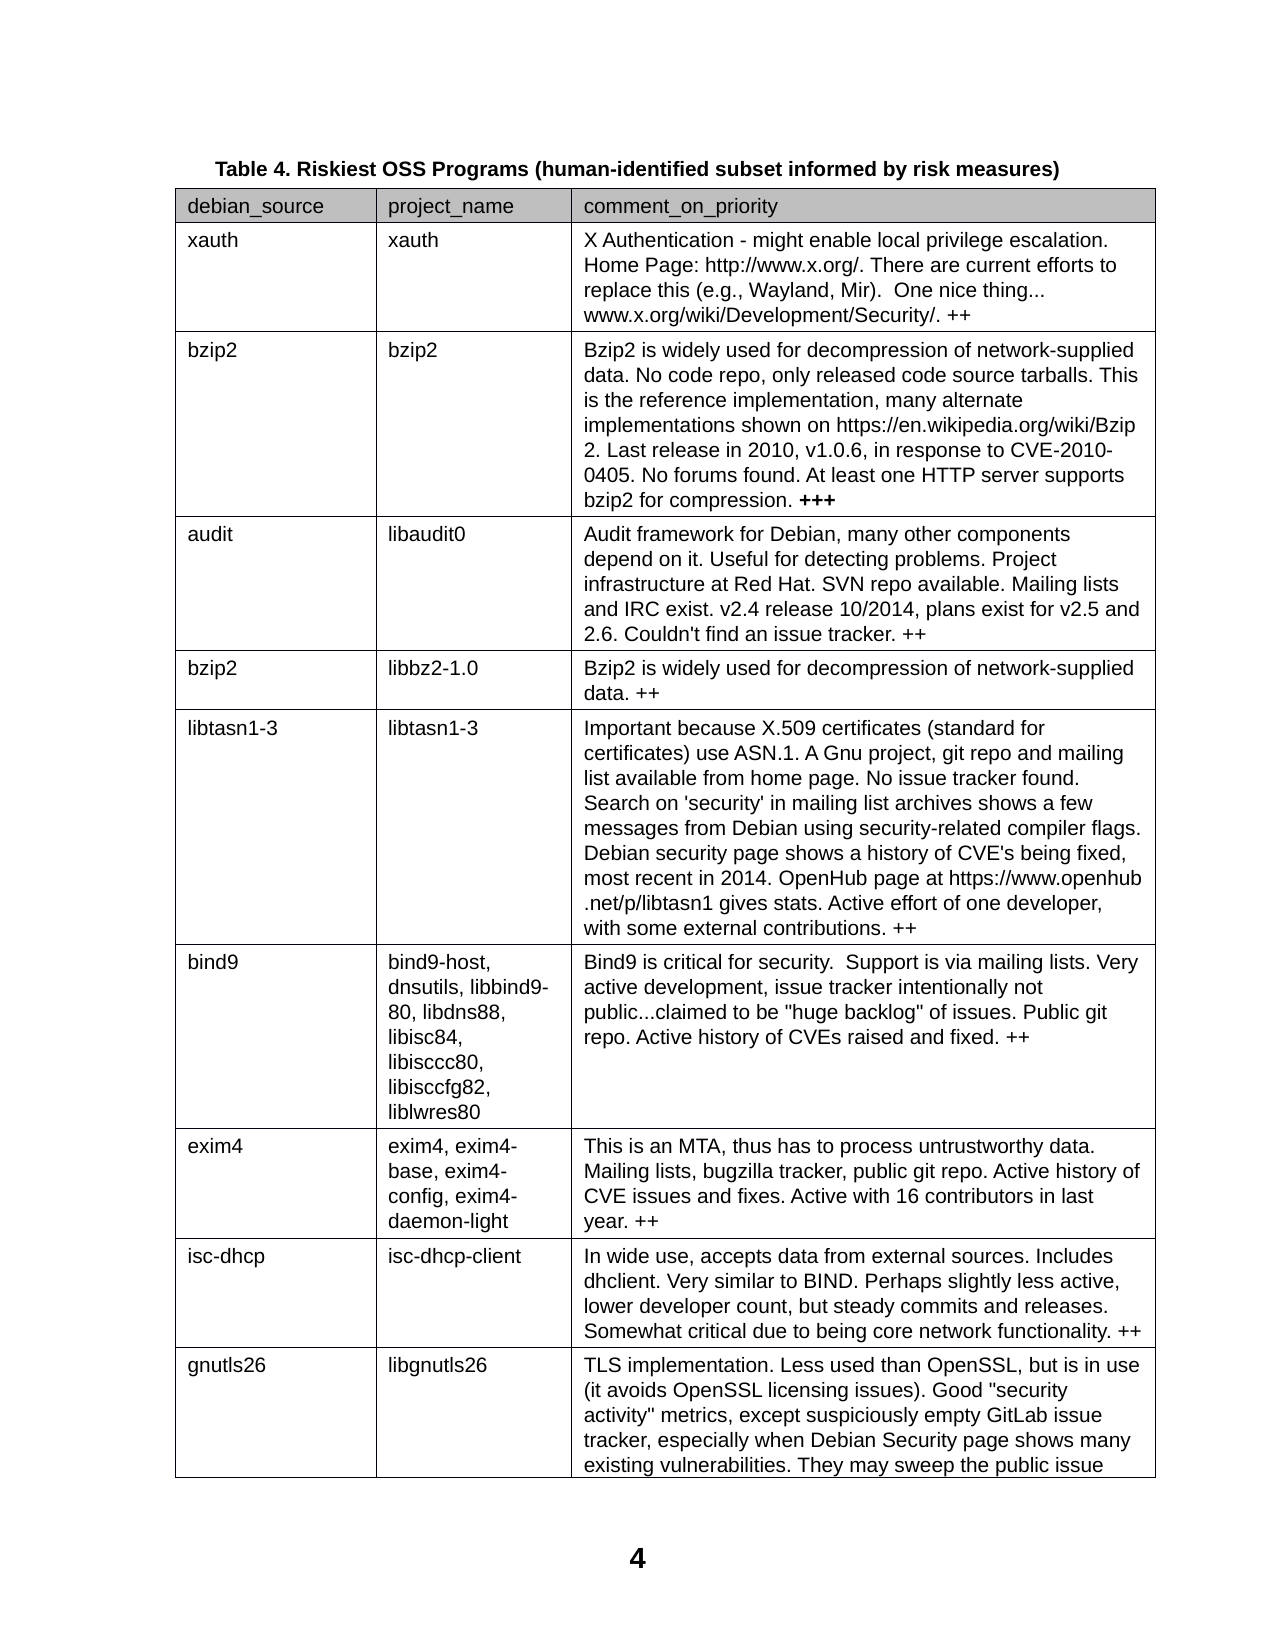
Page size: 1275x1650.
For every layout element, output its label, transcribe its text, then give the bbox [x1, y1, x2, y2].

table_cell Audit framework for Debian, many other components depend on it. Useful for detecting problems. Project infrastructure at Red Hat. SVN repo available. Mailing lists and IRC exist. v2.4 release 10/2014, plans exist for v2.5 and 2.6. Couldn't find an issue tracker. ++ [572, 517, 1155, 650]
table_cell bzip2 [377, 332, 571, 516]
table_header debian_source [176, 189, 376, 222]
table_cell Bzip2 is widely used for decompression of network-supplied data. ++ [572, 651, 1155, 709]
table_cell Important because X.509 certificates (standard for certificates) use ASN.1. A Gnu project, git repo and mailing list available from home page. No issue tracker found. Search on 'security' in mailing list archives shows a few messages from Debian using security-related compiler flags. Debian security page shows a history of CVE's being fixed, most recent in 2014. OpenHub page at https://www.openhub.net/p/libtasn1 gives stats. Active effort of one developer, with some external contributions. ++ [572, 710, 1155, 944]
table_cell Bind9 is critical for security. Support is via mailing lists. Very active development, issue tracker intentionally not public...claimed to be "huge backlog" of issues. Public git repo. Active history of CVEs raised and fixed. ++ [572, 945, 1155, 1128]
table_cell isc-dhcp-client [377, 1239, 571, 1347]
table_cell libgnutls26 [377, 1348, 571, 1477]
table_header comment_on_priority [572, 189, 1155, 222]
table_cell X Authentication - might enable local privilege escalation. Home Page: http://www.x.org/. There are current efforts to replace this (e.g., Wayland, Mir). One nice thing... www.x.org/wiki/Development/Security/. ++ [572, 223, 1155, 331]
table_cell libaudit0 [377, 517, 571, 650]
table_cell libtasn1-3 [377, 710, 571, 944]
table_cell bind9 [176, 945, 376, 1128]
table_cell Bzip2 is widely used for decompression of network-supplied data. No code repo, only released code source tarballs. This is the reference implementation, many alternate implementations shown on https://en.wikipedia.org/wiki/Bzip2. Last release in 2010, v1.0.6, in response to CVE-2010-0405. No forums found. At least one HTTP server supports bzip2 for compression. +++ [572, 332, 1155, 516]
text Table 4. Riskiest OSS Programs (human-identified subset informed by risk measures) [187, 156, 1087, 181]
table_cell In wide use, accepts data from external sources. Includes dhclient. Very similar to BIND. Perhaps slightly less active, lower developer count, but steady commits and releases. Somewhat critical due to being core network functionality. ++ [572, 1239, 1155, 1347]
table_cell This is an MTA, thus has to process untrustworthy data. Mailing lists, bugzilla tracker, public git repo. Active history of CVE issues and fixes. Active with 16 contributors in last year. ++ [572, 1129, 1155, 1237]
table_cell bind9-host, dnsutils, libbind9-80, libdns88, libisc84, libisccc80, libisccfg82, liblwres80 [377, 945, 571, 1128]
table_cell bzip2 [176, 651, 376, 709]
table_cell libbz2-1.0 [377, 651, 571, 709]
table_cell gnutls26 [176, 1348, 376, 1477]
table_cell xauth [176, 223, 376, 331]
table_header project_name [377, 189, 571, 222]
table_cell xauth [377, 223, 571, 331]
table_cell audit [176, 517, 376, 650]
table_cell libtasn1-3 [176, 710, 376, 944]
table_cell TLS implementation. Less used than OpenSSL, but is in use (it avoids OpenSSL licensing issues). Good "security activity" metrics, except suspiciously empty GitLab issue tracker, especially when Debian Security page shows many existing vulnerabilities. They may sweep the public issue [572, 1348, 1155, 1477]
table_cell exim4 [176, 1129, 376, 1237]
table_cell isc-dhcp [176, 1239, 376, 1347]
table_cell exim4, exim4-base, exim4-config, exim4-daemon-light [377, 1129, 571, 1237]
table_cell bzip2 [176, 332, 376, 516]
